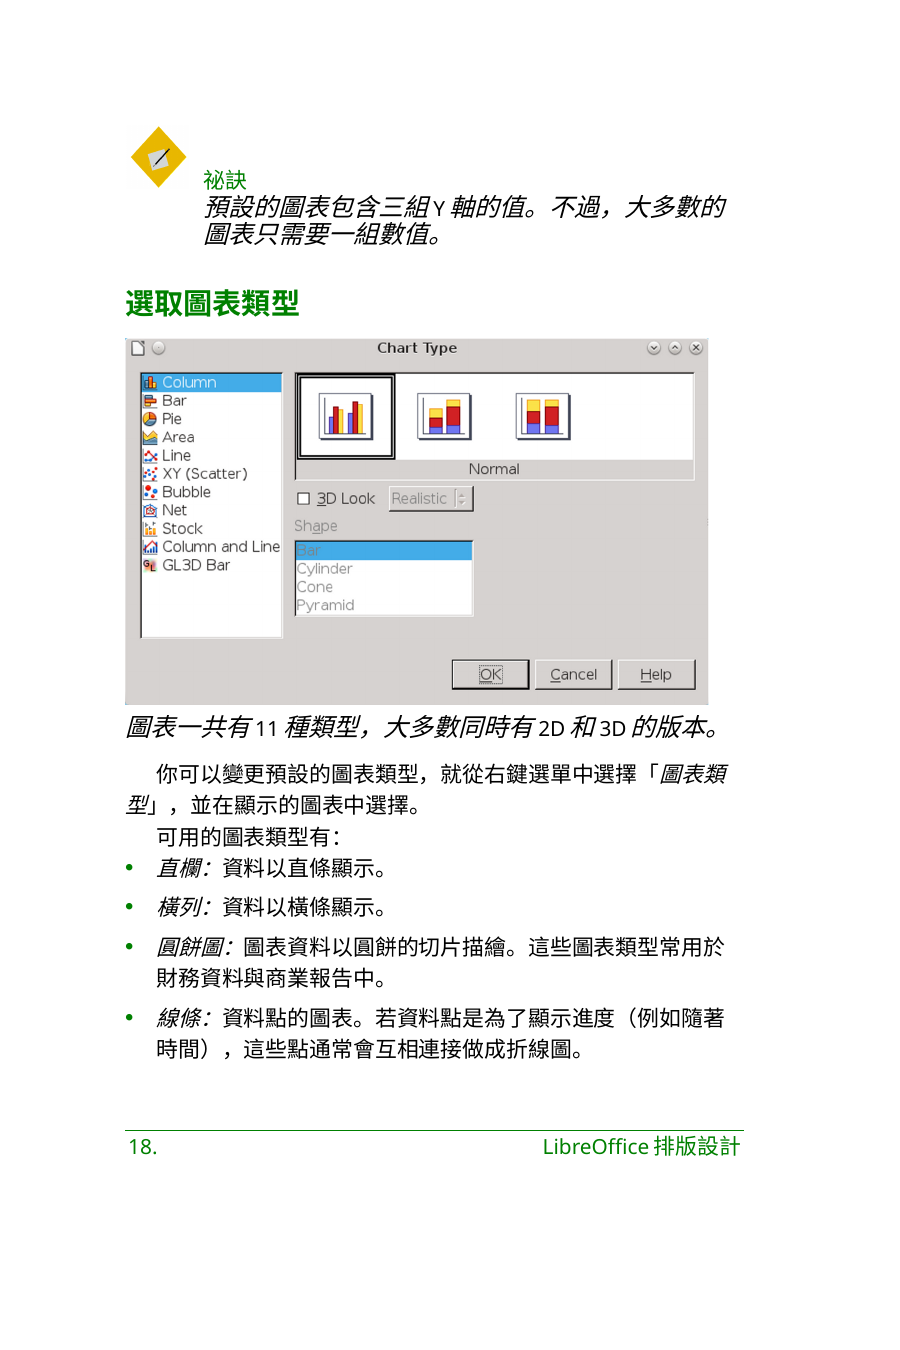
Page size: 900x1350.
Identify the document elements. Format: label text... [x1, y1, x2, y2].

text 可用的圖表類型有： [125, 820, 744, 851]
list 圓餅圖：圖表資料以圓餅的切片描繪。這些圖表類型常用於財務資料與商業報告中。 [125, 930, 744, 993]
list 祕訣 [125, 125, 744, 195]
subtitle 選取圖表類型 [125, 280, 744, 322]
list 橫列：資料以橫條顯示。 [125, 891, 744, 922]
text 你可以變更預設的圖表類型，就從右鍵選單中選擇「圖表類型」，並在顯示的圖表中選擇。 [125, 757, 744, 820]
picture [125, 338, 709, 705]
list 線條：資料點的圖表。若資料點是為了顯示進度（例如隨著時間），這些點通常會互相連接做成折線圖。 [125, 1001, 744, 1064]
table_cell 圖表一共有11種類型，大多數同時有2D和3D的版本。 [125, 707, 744, 742]
table_header [125, 338, 744, 707]
list 直欄：資料以直條顯示。 [125, 851, 744, 882]
picture [126, 125, 189, 189]
text 預設的圖表包含三組Y軸的值。不過，大多數的圖表只需要一組數值。 [203, 195, 744, 249]
